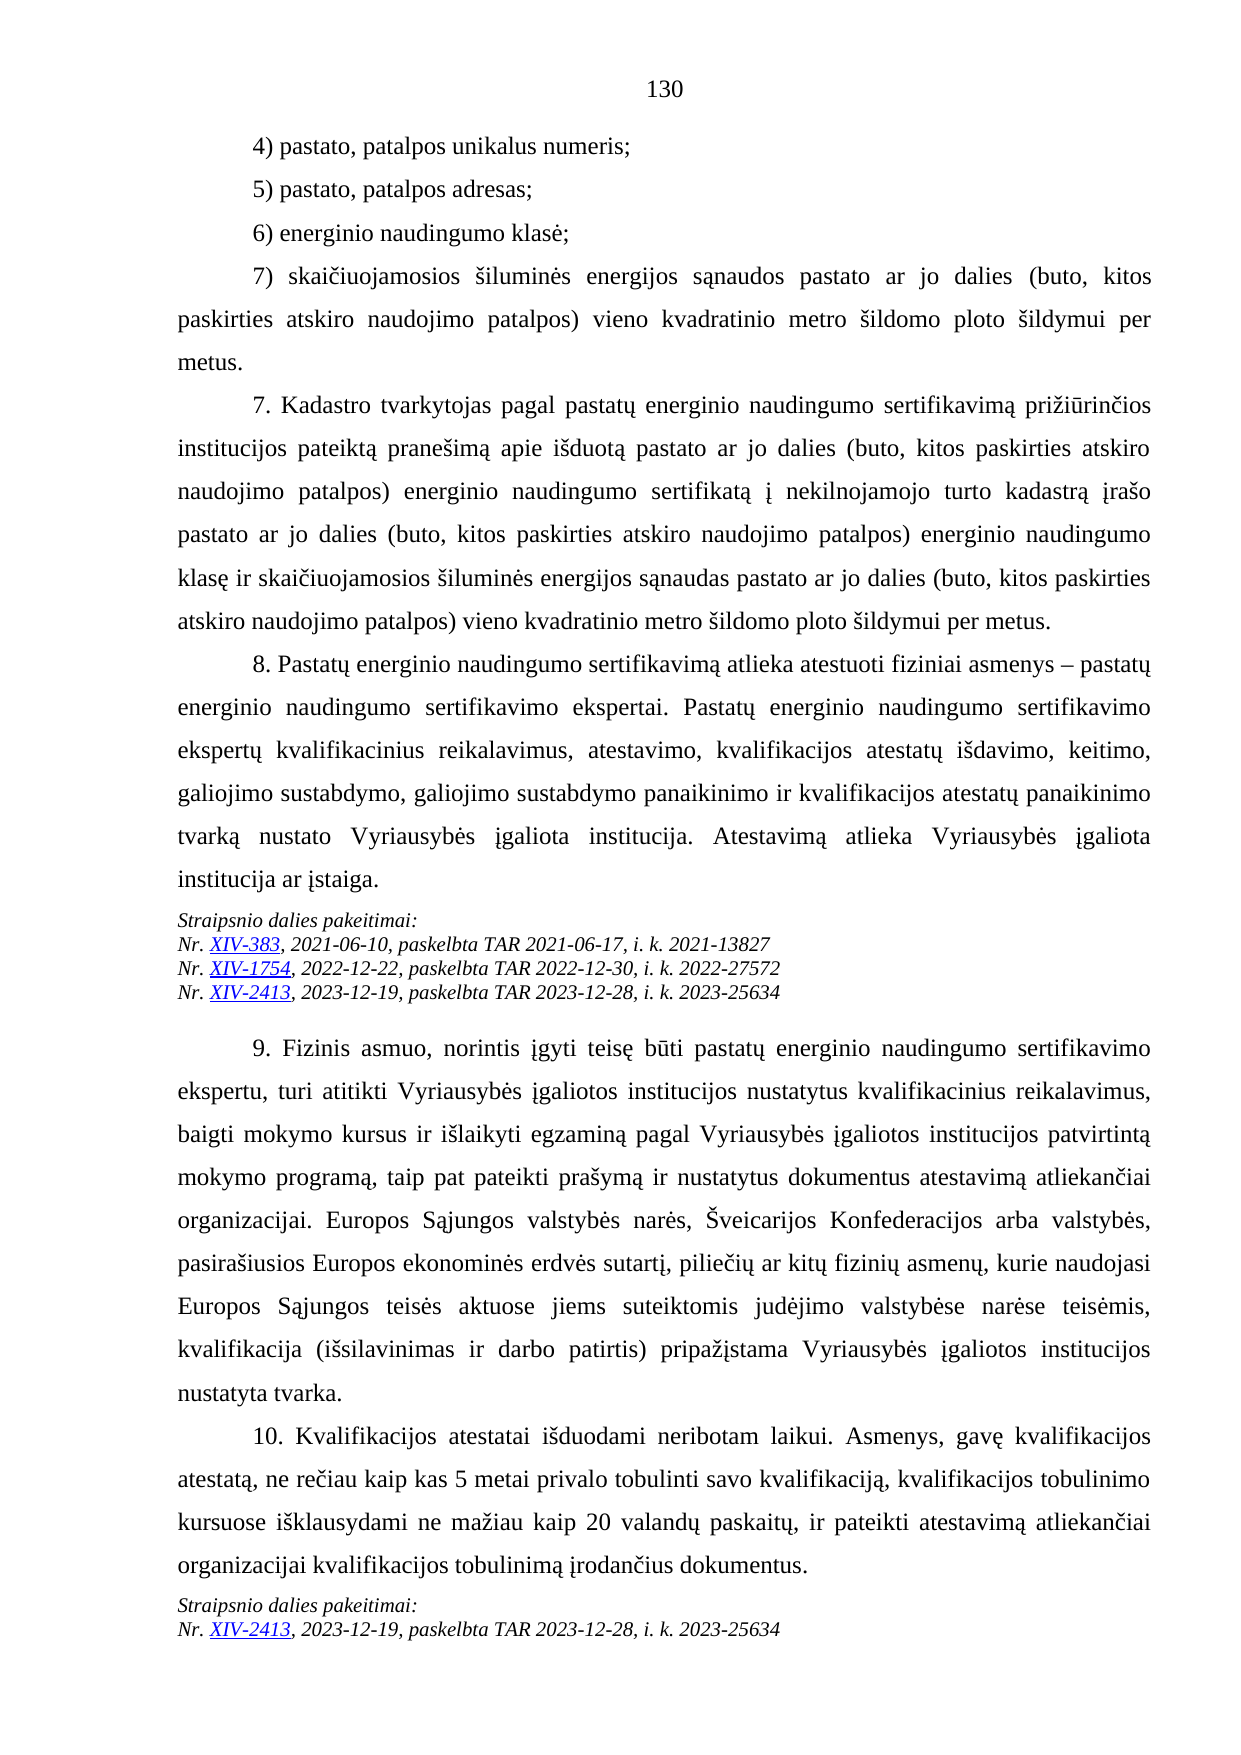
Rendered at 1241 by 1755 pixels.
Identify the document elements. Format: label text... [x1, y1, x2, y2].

text Nr. XIV-383, 2021-06-10, paskelbta TAR 2021-06-17, i. k. 2021-13827 [177, 932, 1152, 956]
text Straipsnio dalies pakeitimai: [177, 1593, 1152, 1617]
text 6) energinio naudingumo klasė; [177, 218, 1152, 246]
text Straipsnio dalies pakeitimai: [177, 908, 1152, 932]
text 7. Kadastro tvarkytojas pagal pastatų energinio naudingumo sertifikavimą prižiūrinčios institucijos pateiktą pranešimą apie išduotą pastato ar jo dalies (buto, kitos paskirties atskiro naudojimo patalpos) energinio naudingumo sertifikatą į nekilnojamojo turto kadastrą įrašo pastato ar jo dalies (buto, kitos paskirties atskiro naudojimo patalpos) energinio naudingumo klasę ir skaičiuojamosios šiluminės energijos sąnaudas pastato ar jo dalies (buto, kitos paskirties atskiro naudojimo patalpos) vieno kvadratinio metro šildomo ploto šildymui per metus. [177, 390, 1152, 634]
text 8. Pastatų energinio naudingumo sertifikavimą atlieka atestuoti fiziniai asmenys – pastatų energinio naudingumo sertifikavimo ekspertai. Pastatų energinio naudingumo sertifikavimo ekspertų kvalifikacinius reikalavimus, atestavimo, kvalifikacijos atestatų išdavimo, keitimo, galiojimo sustabdymo, galiojimo sustabdymo panaikinimo ir kvalifikacijos atestatų panaikinimo tvarką nustato Vyriausybės įgaliota institucija. Atestavimą atlieka Vyriausybės įgaliota institucija ar įstaiga. [177, 649, 1152, 893]
text Nr. XIV-2413, 2023-12-19, paskelbta TAR 2023-12-28, i. k. 2023-25634 [177, 1617, 1152, 1641]
text 5) pastato, patalpos adresas; [177, 174, 1152, 203]
text 9. Fizinis asmuo, norintis įgyti teisę būti pastatų energinio naudingumo sertifikavimo ekspertu, turi atitikti Vyriausybės įgaliotos institucijos nustatytus kvalifikacinius reikalavimus, baigti mokymo kursus ir išlaikyti egzaminą pagal Vyriausybės įgaliotos institucijos patvirtintą mokymo programą, taip pat pateikti prašymą ir nustatytus dokumentus atestavimą atliekančiai organizacijai. Europos Sąjungos valstybės narės, Šveicarijos Konfederacijos arba valstybės, pasirašiusios Europos ekonominės erdvės sutartį, piliečių ar kitų fizinių asmenų, kurie naudojasi Europos Sąjungos teisės aktuose jiems suteiktomis judėjimo valstybėse narėse teisėmis, kvalifikacija (išsilavinimas ir darbo patirtis) pripažįstama Vyriausybės įgaliotos institucijos nustatyta tvarka. [177, 1033, 1152, 1406]
text 7) skaičiuojamosios šiluminės energijos sąnaudos pastato ar jo dalies (buto, kitos paskirties atskiro naudojimo patalpos) vieno kvadratinio metro šildomo ploto šildymui per metus. [177, 261, 1152, 376]
text Nr. XIV-2413, 2023-12-19, paskelbta TAR 2023-12-28, i. k. 2023-25634 [177, 980, 1152, 1004]
text Nr. XIV-1754, 2022-12-22, paskelbta TAR 2022-12-30, i. k. 2022-27572 [177, 956, 1152, 980]
text 4) pastato, patalpos unikalus numeris; [177, 131, 1152, 160]
text 10. Kvalifikacijos atestatai išduodami neribotam laikui. Asmenys, gavę kvalifikacijos atestatą, ne rečiau kaip kas 5 metai privalo tobulinti savo kvalifikaciją, kvalifikacijos tobulinimo kursuose išklausydami ne mažiau kaip 20 valandų paskaitų, ir pateikti atestavimą atliekančiai organizacijai kvalifikacijos tobulinimą įrodančius dokumentus. [177, 1421, 1152, 1579]
